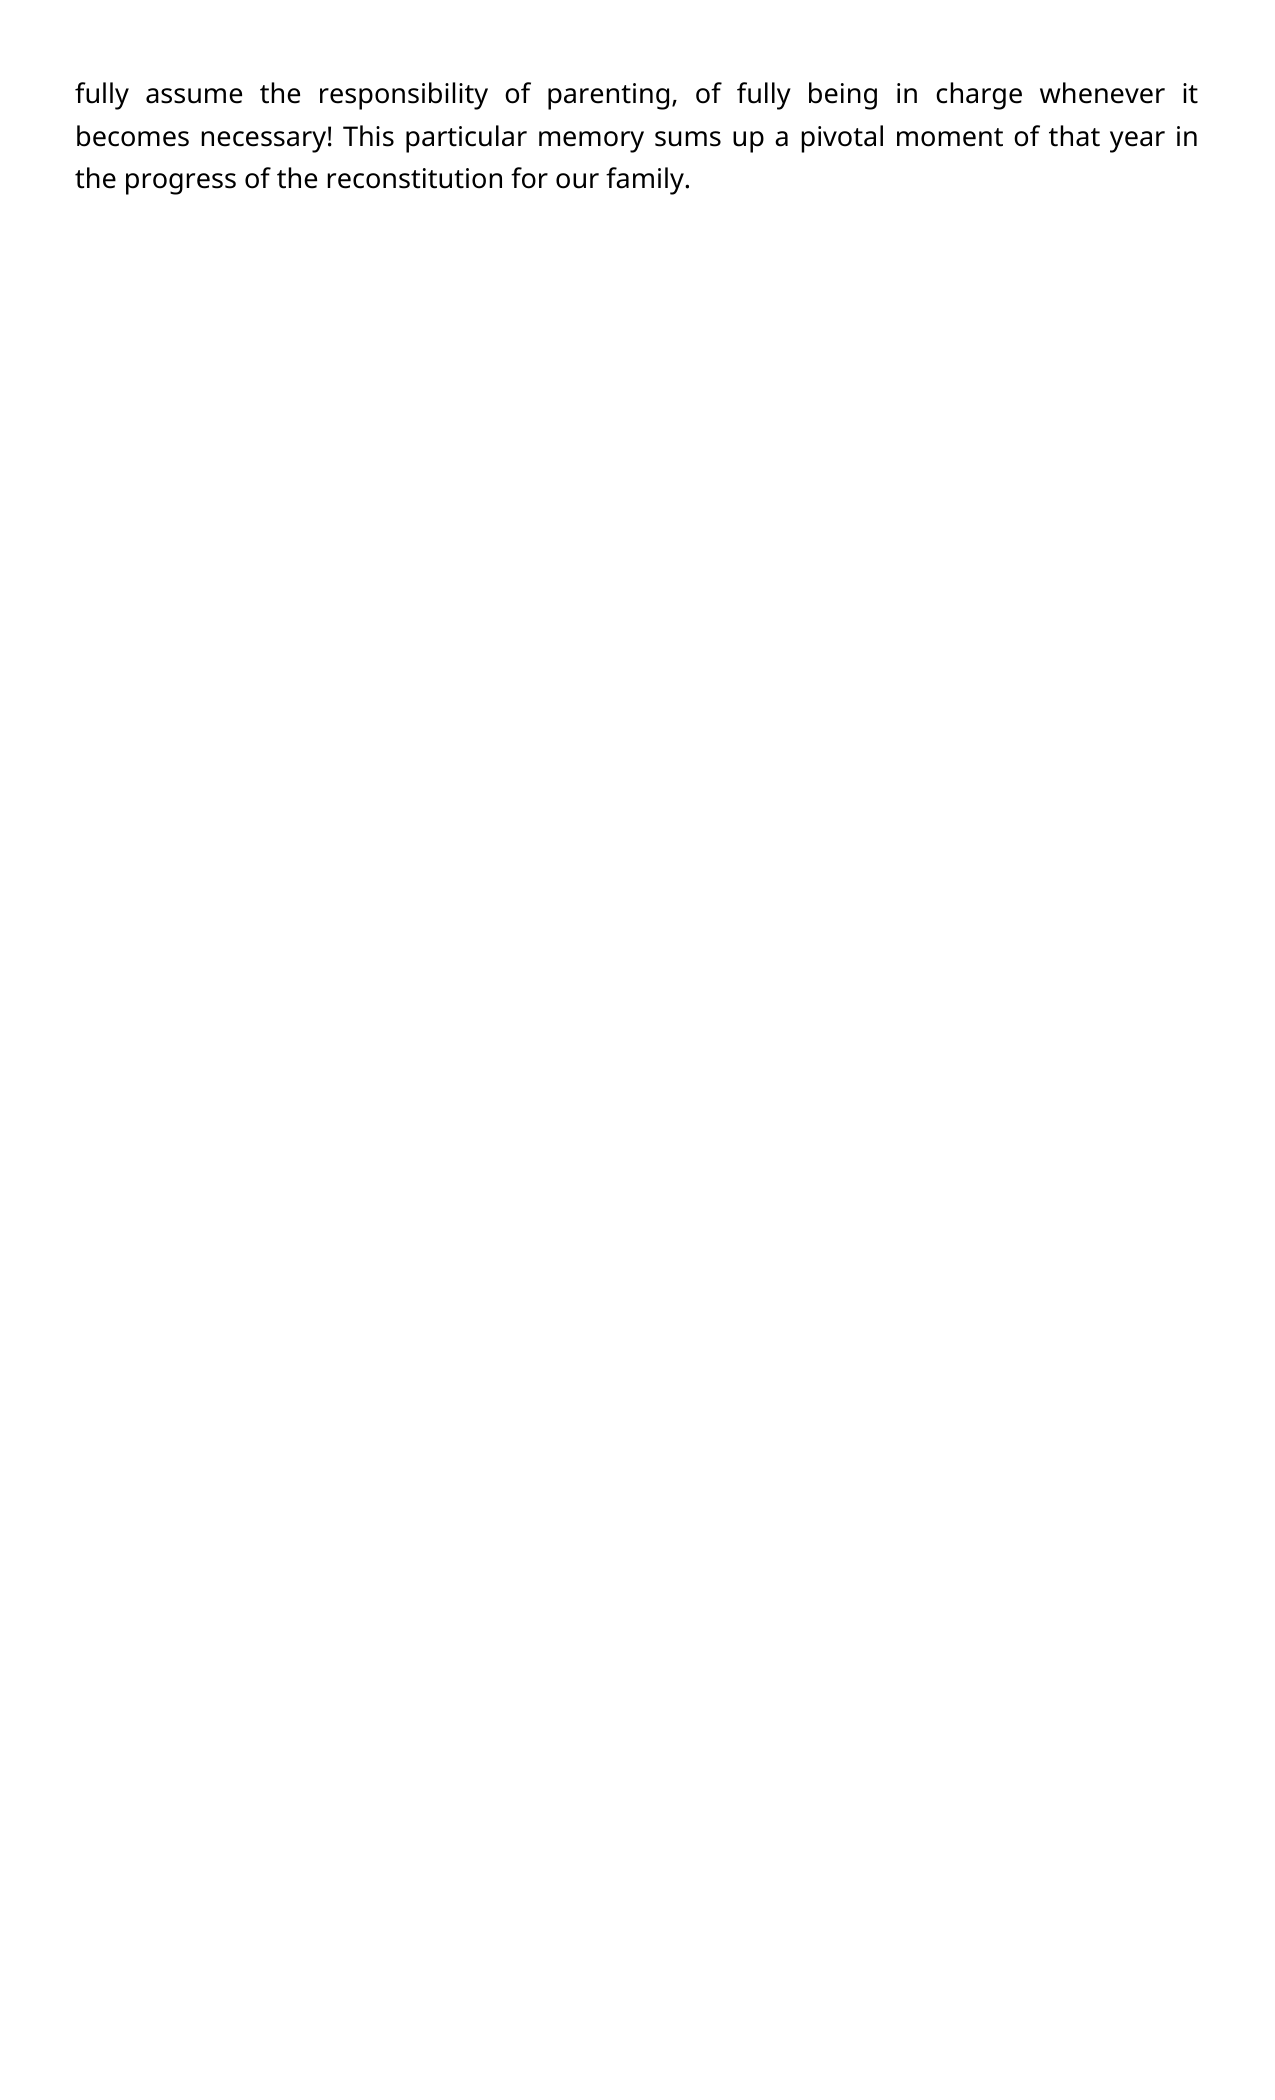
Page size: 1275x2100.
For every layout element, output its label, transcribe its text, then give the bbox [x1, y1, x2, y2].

text fully assume the responsibility of parenting, of fully being in charge whenever it becomes necessary! This particular memory sums up a pivotal moment of that year in the progress of the reconstitution for our family. [75, 75, 1200, 197]
